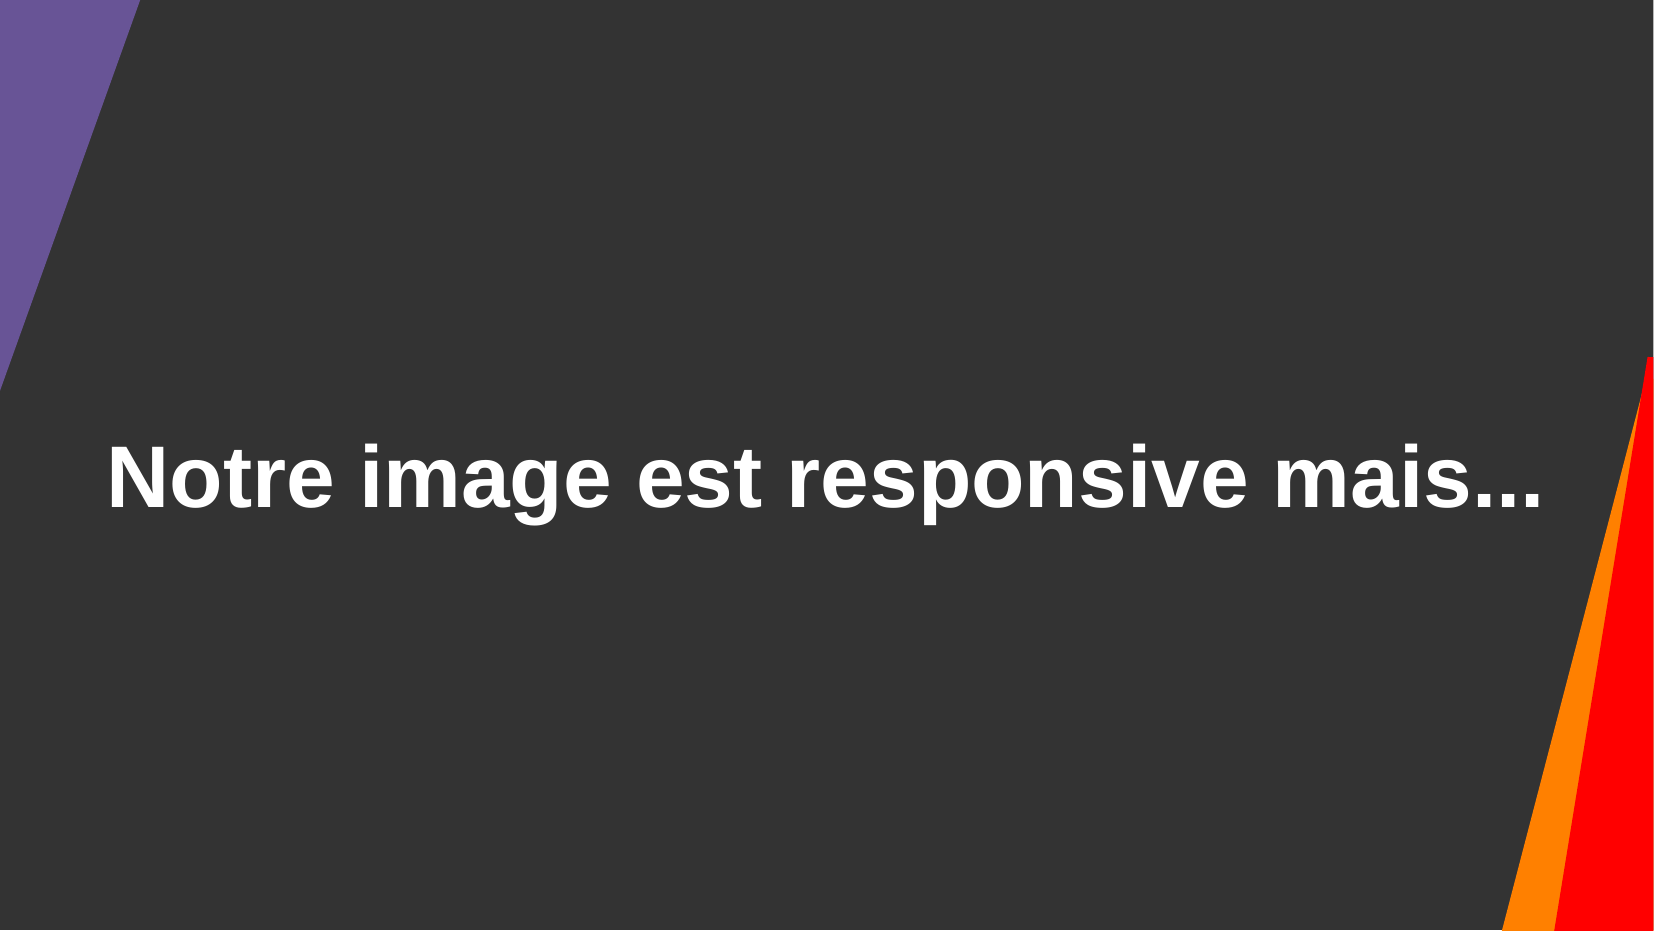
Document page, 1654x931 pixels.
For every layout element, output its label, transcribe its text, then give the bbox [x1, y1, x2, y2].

text_box [0, 0, 141, 391]
title Notre image est responsive mais... [31, 428, 1622, 527]
text_box [1501, 356, 1654, 931]
